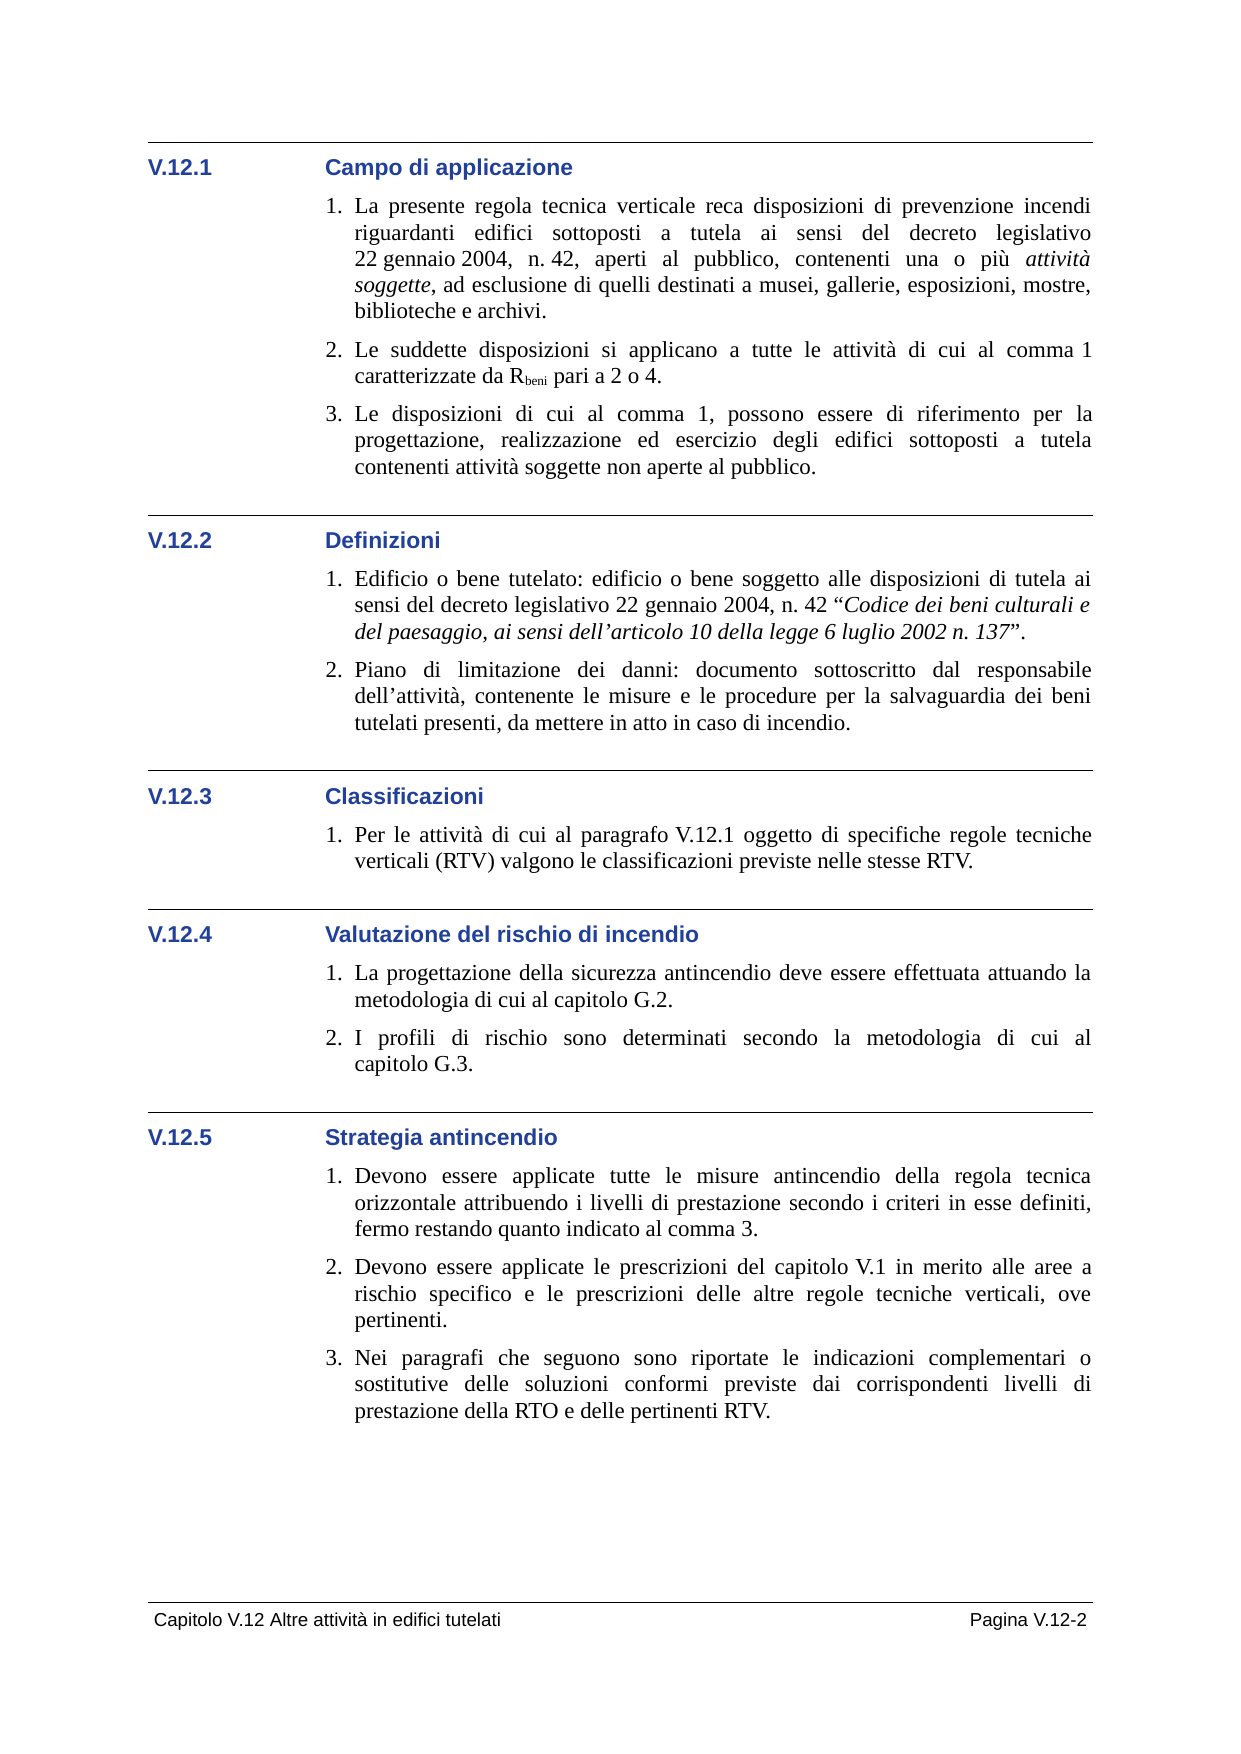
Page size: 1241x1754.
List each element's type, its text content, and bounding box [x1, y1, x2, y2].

list La presente regola tecnica verticale reca disposizioni di prevenzione incendi riguardanti edifici sottoposti a tutela ai sensi del decreto legislativo 22 gennaio 2004, n. 42, aperti al pubblico, contenenti una o più attività soggette, ad esclusione di quelli destinati a musei, gallerie, esposizioni, mostre, biblioteche e archivi. [342, 192, 1093, 324]
list Per le attività di cui al paragrafo V.12.1 oggetto di specifiche regole tecniche verticali (RTV) valgono le classificazioni previste nelle stesse RTV. [342, 821, 1093, 873]
list Le suddette disposizioni si applicano a tutte le attività di cui al comma 1 caratterizzate da Rbeni pari a 2 o 4. [342, 336, 1093, 388]
list Piano di limitazione dei danni: documento sottoscritto dal responsabile dell’attività, contenente le misure e le procedure per la salvaguardia dei beni tutelati presenti, da mettere in atto in caso di incendio. [342, 656, 1093, 735]
list La progettazione della sicurezza antincendio deve essere effettuata attuando la metodologia di cui al capitolo G.2. [342, 959, 1093, 1012]
list I profili di rischio sono determinati secondo la metodologia di cui al capitolo G.3. [342, 1024, 1093, 1077]
list Edificio o bene tutelato: edificio o bene soggetto alle disposizioni di tutela ai sensi del decreto legislativo 22 gennaio 2004, n. 42 “Codice dei beni culturali e del paesaggio, ai sensi dell’articolo 10 della legge 6 luglio 2002 n. 137”. [342, 565, 1093, 644]
subtitle Classificazioni [148, 771, 1093, 809]
list Nei paragrafi che seguono sono riportate le indicazioni complementari o sostitutive delle soluzioni conformi previste dai corrispondenti livelli di prestazione della RTO e delle pertinenti RTV. [342, 1344, 1093, 1423]
list Devono essere applicate tutte le misure antincendio della regola tecnica orizzontale attribuendo i livelli di prestazione secondo i criteri in esse definiti, fermo restando quanto indicato al comma 3. [342, 1162, 1093, 1241]
subtitle Definizioni [148, 516, 1093, 553]
list Le disposizioni di cui al comma 1, possono essere di riferimento per la progettazione, realizzazione ed esercizio degli edifici sottoposti a tutela contenenti attività soggette non aperte al pubblico. [342, 400, 1093, 479]
subtitle Valutazione del rischio di incendio [148, 910, 1093, 948]
subtitle Strategia antincendio [148, 1113, 1093, 1151]
subtitle Campo di applicazione [148, 143, 1093, 180]
list Devono essere applicate le prescrizioni del capitolo V.1 in merito alle aree a rischio specifico e le prescrizioni delle altre regole tecniche verticali, ove pertinenti. [342, 1253, 1093, 1332]
